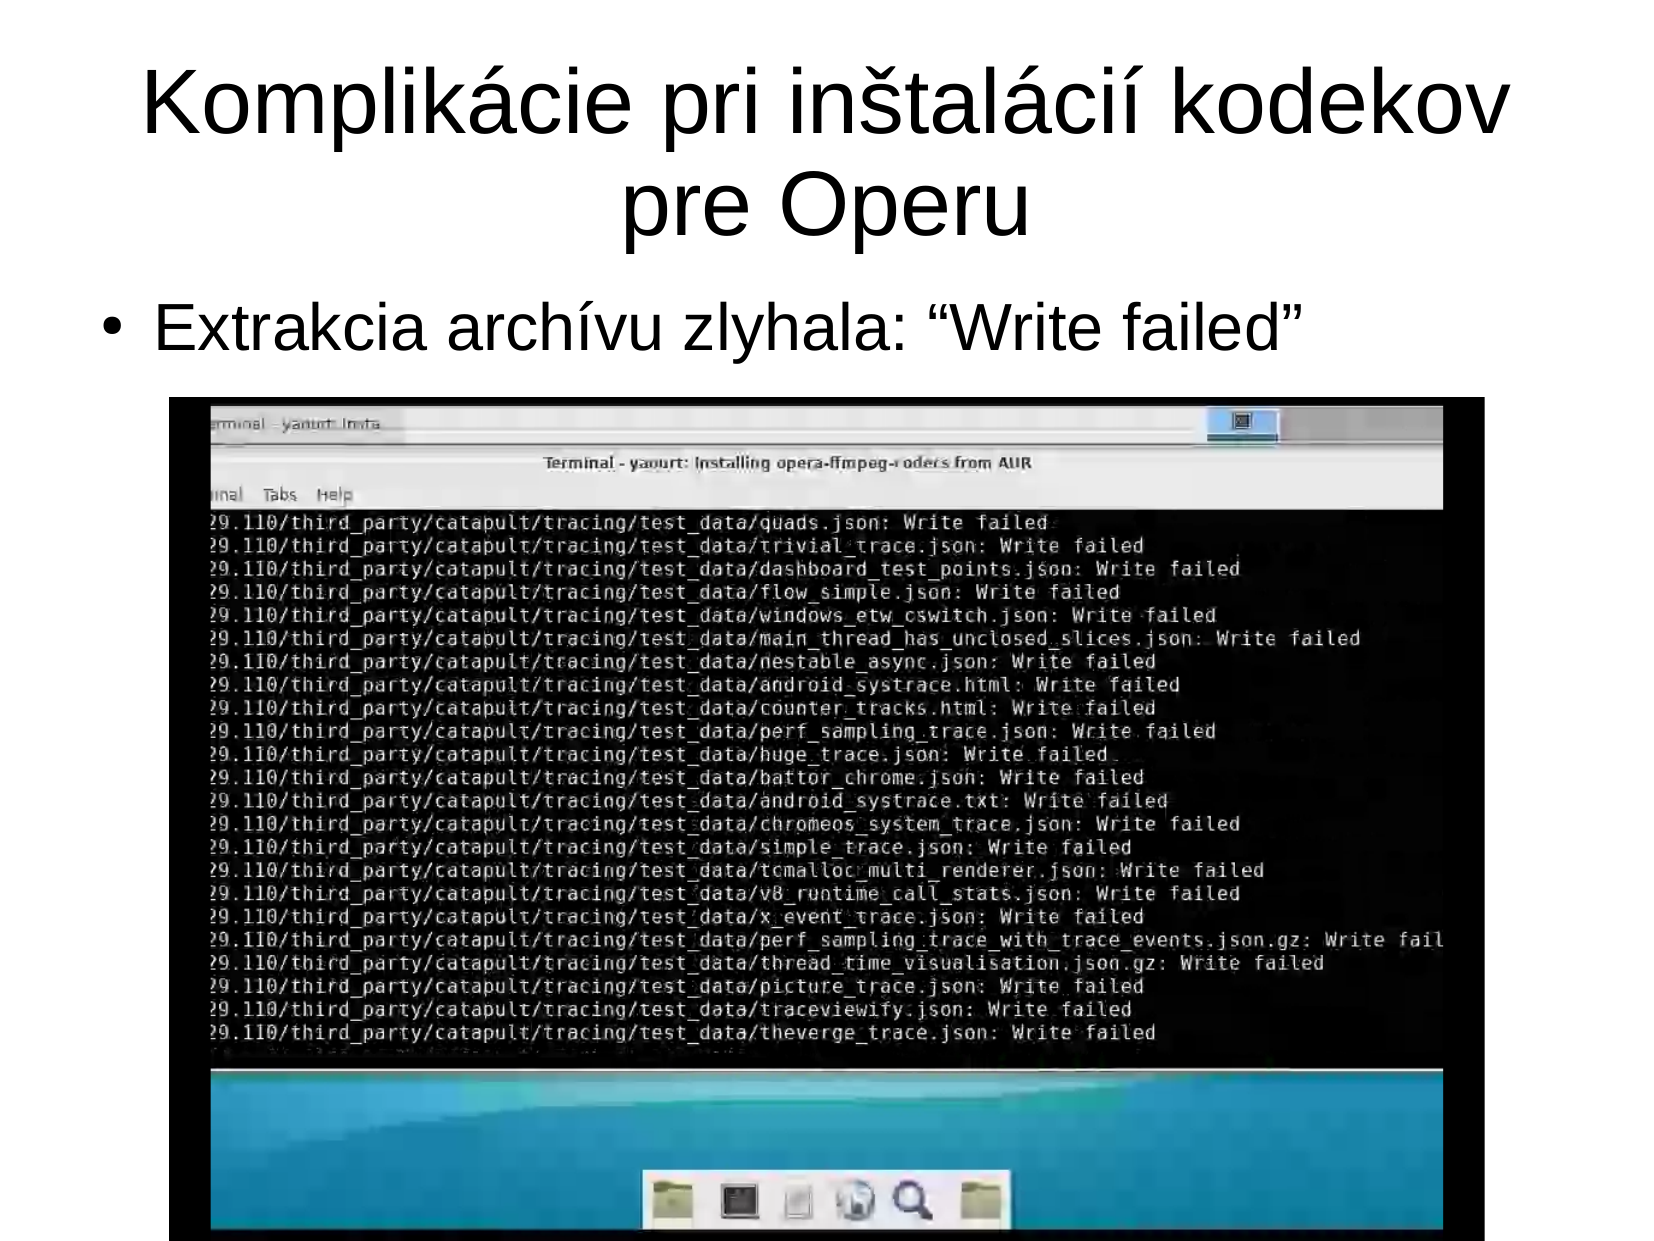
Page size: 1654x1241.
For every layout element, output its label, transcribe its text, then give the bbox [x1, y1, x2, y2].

picture [169, 397, 1485, 1241]
title Komplikácie pri inštalácií kodekov pre Operu [82, 49, 1571, 257]
list Extrakcia archívu zlyhala: “Write failed” [82, 290, 1571, 1010]
